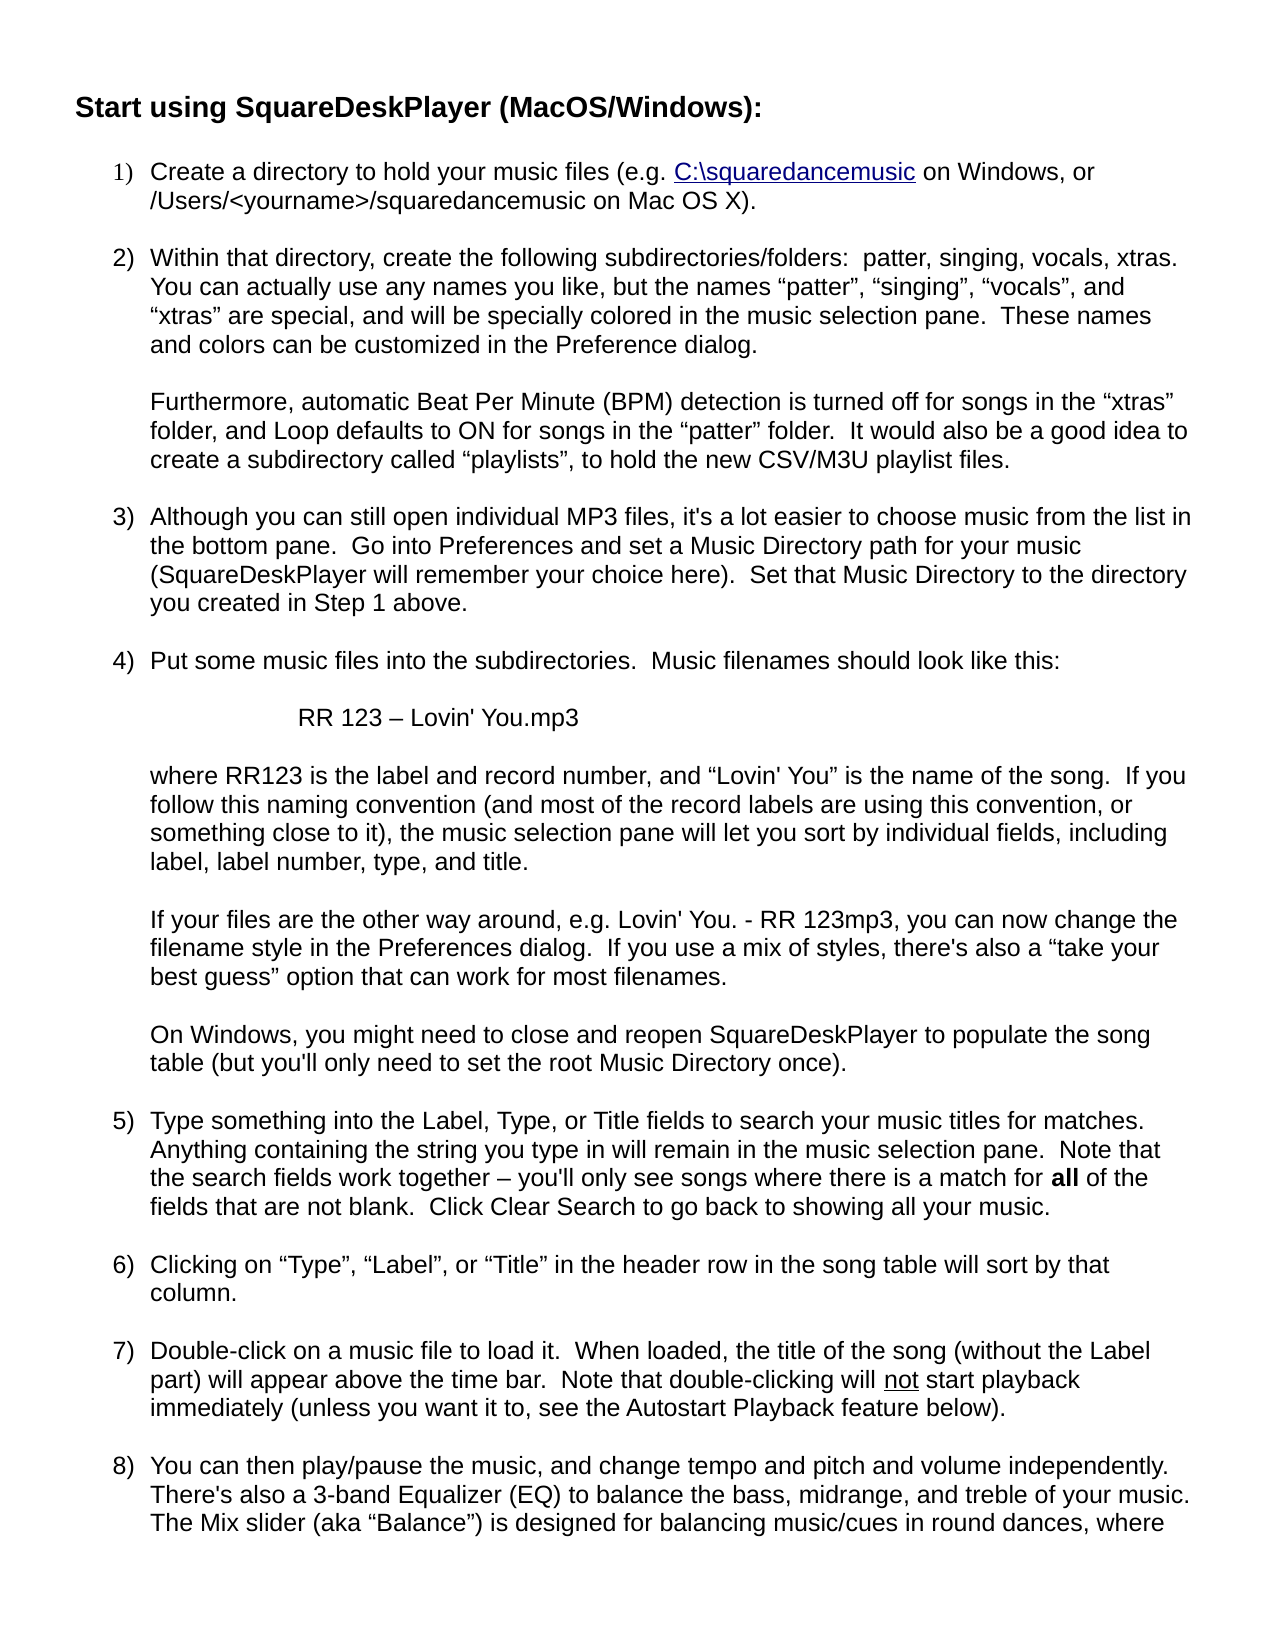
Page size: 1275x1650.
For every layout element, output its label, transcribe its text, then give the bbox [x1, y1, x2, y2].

list Clicking on “Type”, “Label”, or “Title” in the header row in the song table will sort by that column. [112, 1250, 1200, 1336]
list Although you can still open individual MP3 files, it's a lot easier to choose music from the list in the bottom pane. Go into Preferences and set a Music Directory path for your music (SquareDeskPlayer will remember your choice here). Set that Music Directory to the directory you created in Step 1 above. [112, 502, 1200, 646]
list Put some music files into the subdirectories. Music filenames should look like this: [112, 646, 1200, 675]
list where RR123 is the label and record number, and “Lovin' You” is the name of the song. If you follow this naming convention (and most of the record labels are using this convention, or something close to it), the music selection pane will let you sort by individual fields, including label, label number, type, and title. If your files are the other way around, e.g. Lovin' You. - RR 123mp3, you can now change the filename style in the Preferences dialog. If you use a mix of styles, there's also a “take your best guess” option that can work for most filenames. On Windows, you might need to close and reopen SquareDeskPlayer to populate the song table (but you'll only need to set the root Music Directory once). [112, 732, 1200, 1106]
list Within that directory, create the following subdirectories/folders: patter, singing, vocals, xtras. You can actually use any names you like, but the names “patter”, “singing”, “vocals”, and “xtras” are special, and will be specially colored in the music selection pane. These names and colors can be customized in the Preference dialog. Furthermore, automatic Beat Per Minute (BPM) detection is turned off for songs in the “xtras” folder, and Loop defaults to ON for songs in the “patter” folder. It would also be a good idea to create a subdirectory called “playlists”, to hold the new CSV/M3U playlist files. [112, 243, 1200, 502]
list Double-click on a music file to load it. When loaded, the title of the song (without the Label part) will appear above the time bar. Note that double-clicking will not start playback immediately (unless you want it to, see the Autostart Playback feature below). [112, 1336, 1200, 1451]
text Start using SquareDeskPlayer (MacOS/Windows): [75, 90, 1200, 157]
list Create a directory to hold your music files (e.g. C:\squaredancemusic on Windows, or /Users/<yourname>/squaredancemusic on Mac OS X). [112, 157, 1200, 243]
list RR 123 – Lovin' You.mp3 [112, 675, 1200, 732]
list Type something into the Label, Type, or Title fields to search your music titles for matches. Anything containing the string you type in will remain in the music selection pane. Note that the search fields work together – you'll only see songs where there is a match for all of the fields that are not blank. Click Clear Search to go back to showing all your music. [112, 1106, 1200, 1250]
list You can then play/pause the music, and change tempo and pitch and volume independently. There's also a 3-band Equalizer (EQ) to balance the bass, midrange, and treble of your music. The Mix slider (aka “Balance”) is designed for balancing music/cues in round dances, where [112, 1451, 1200, 1537]
